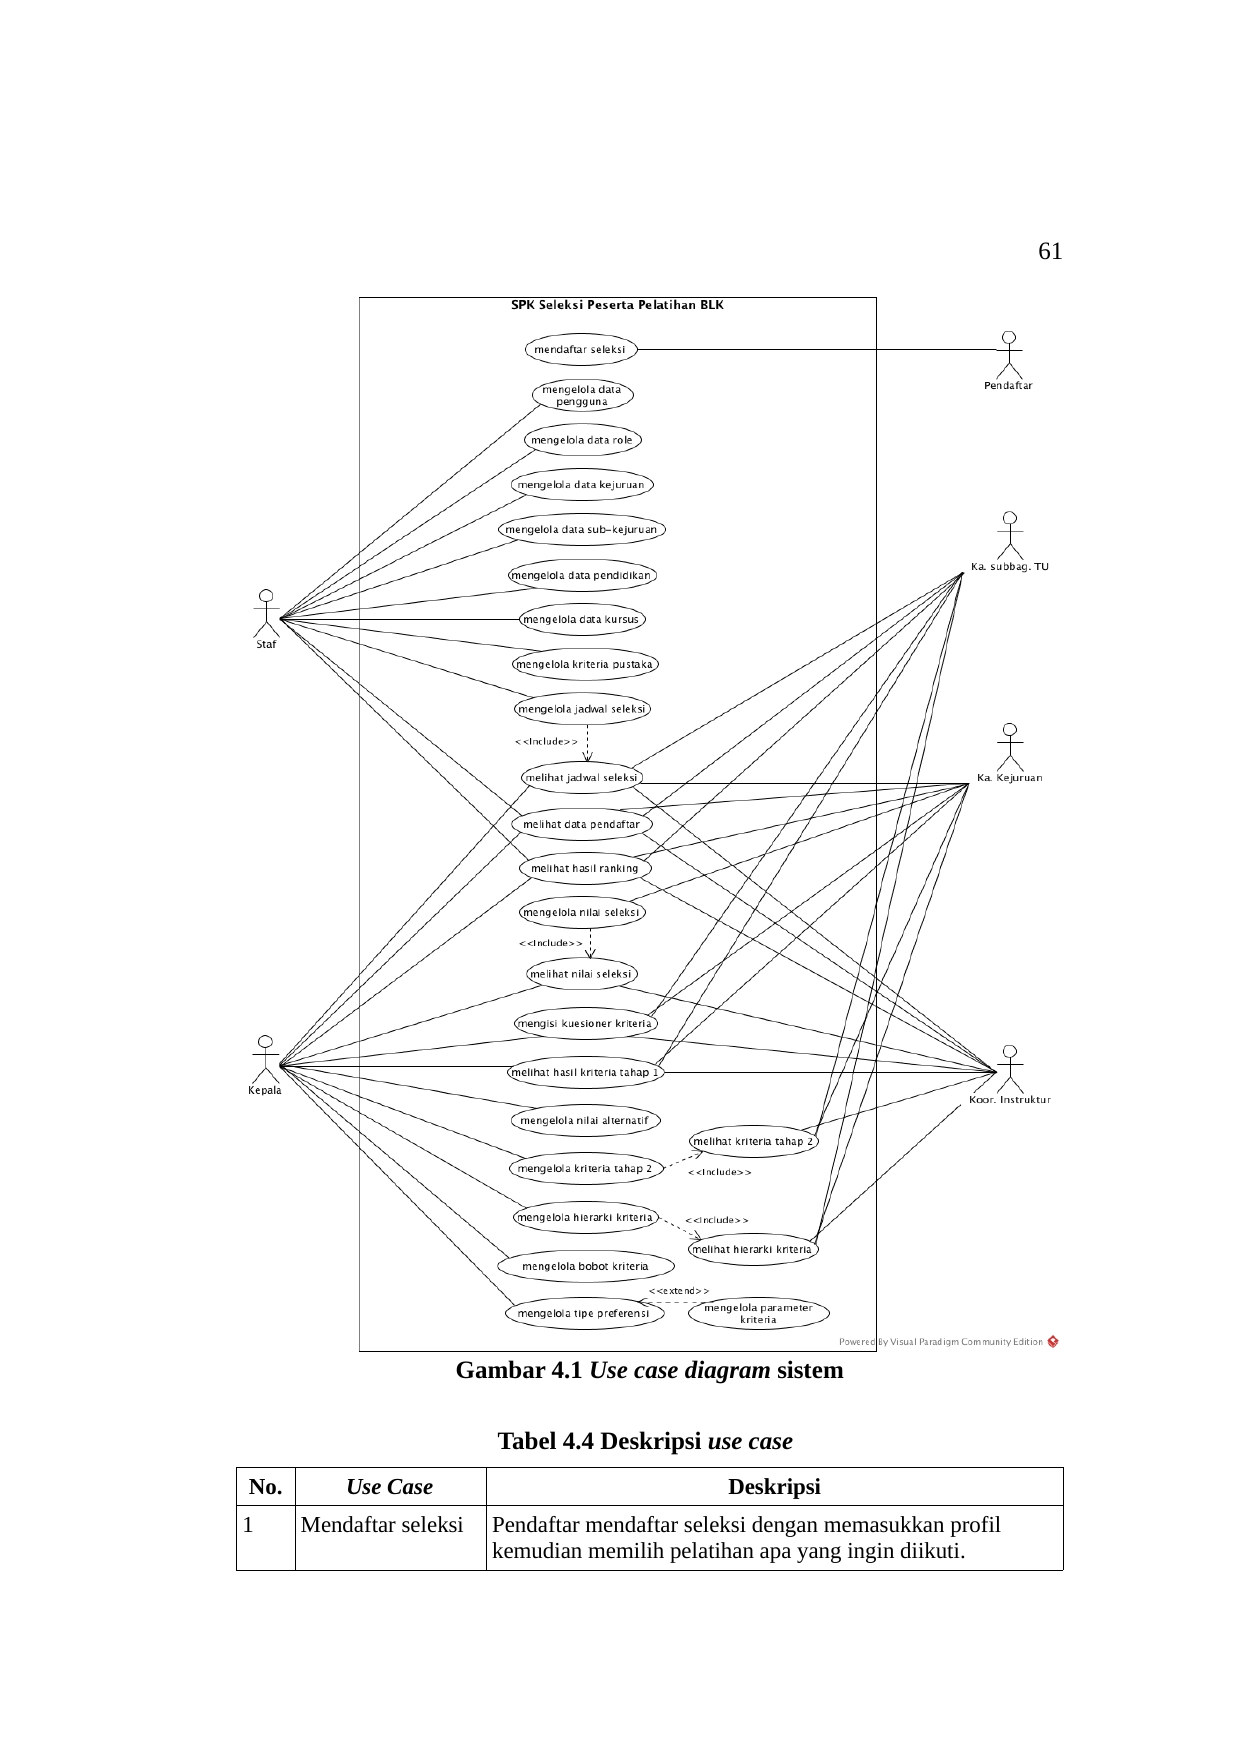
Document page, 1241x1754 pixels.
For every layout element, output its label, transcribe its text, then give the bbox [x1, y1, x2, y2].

table_cell Mendaftar seleksi [296, 1506, 486, 1569]
table_header Use Case [296, 1468, 486, 1505]
table_header Deskripsi [487, 1468, 1063, 1505]
text Tabel 4.4 Deskripsi use case [236, 1426, 1063, 1455]
table_cell 1 [237, 1506, 295, 1569]
picture [236, 295, 1063, 1355]
text Gambar 4.1 Use case diagram sistem [236, 1355, 1063, 1384]
table_cell Pendaftar mendaftar seleksi dengan memasukkan profil kemudian memilih pelatihan apa yang ingin diikuti. [487, 1506, 1063, 1569]
table_header No. [237, 1468, 295, 1505]
